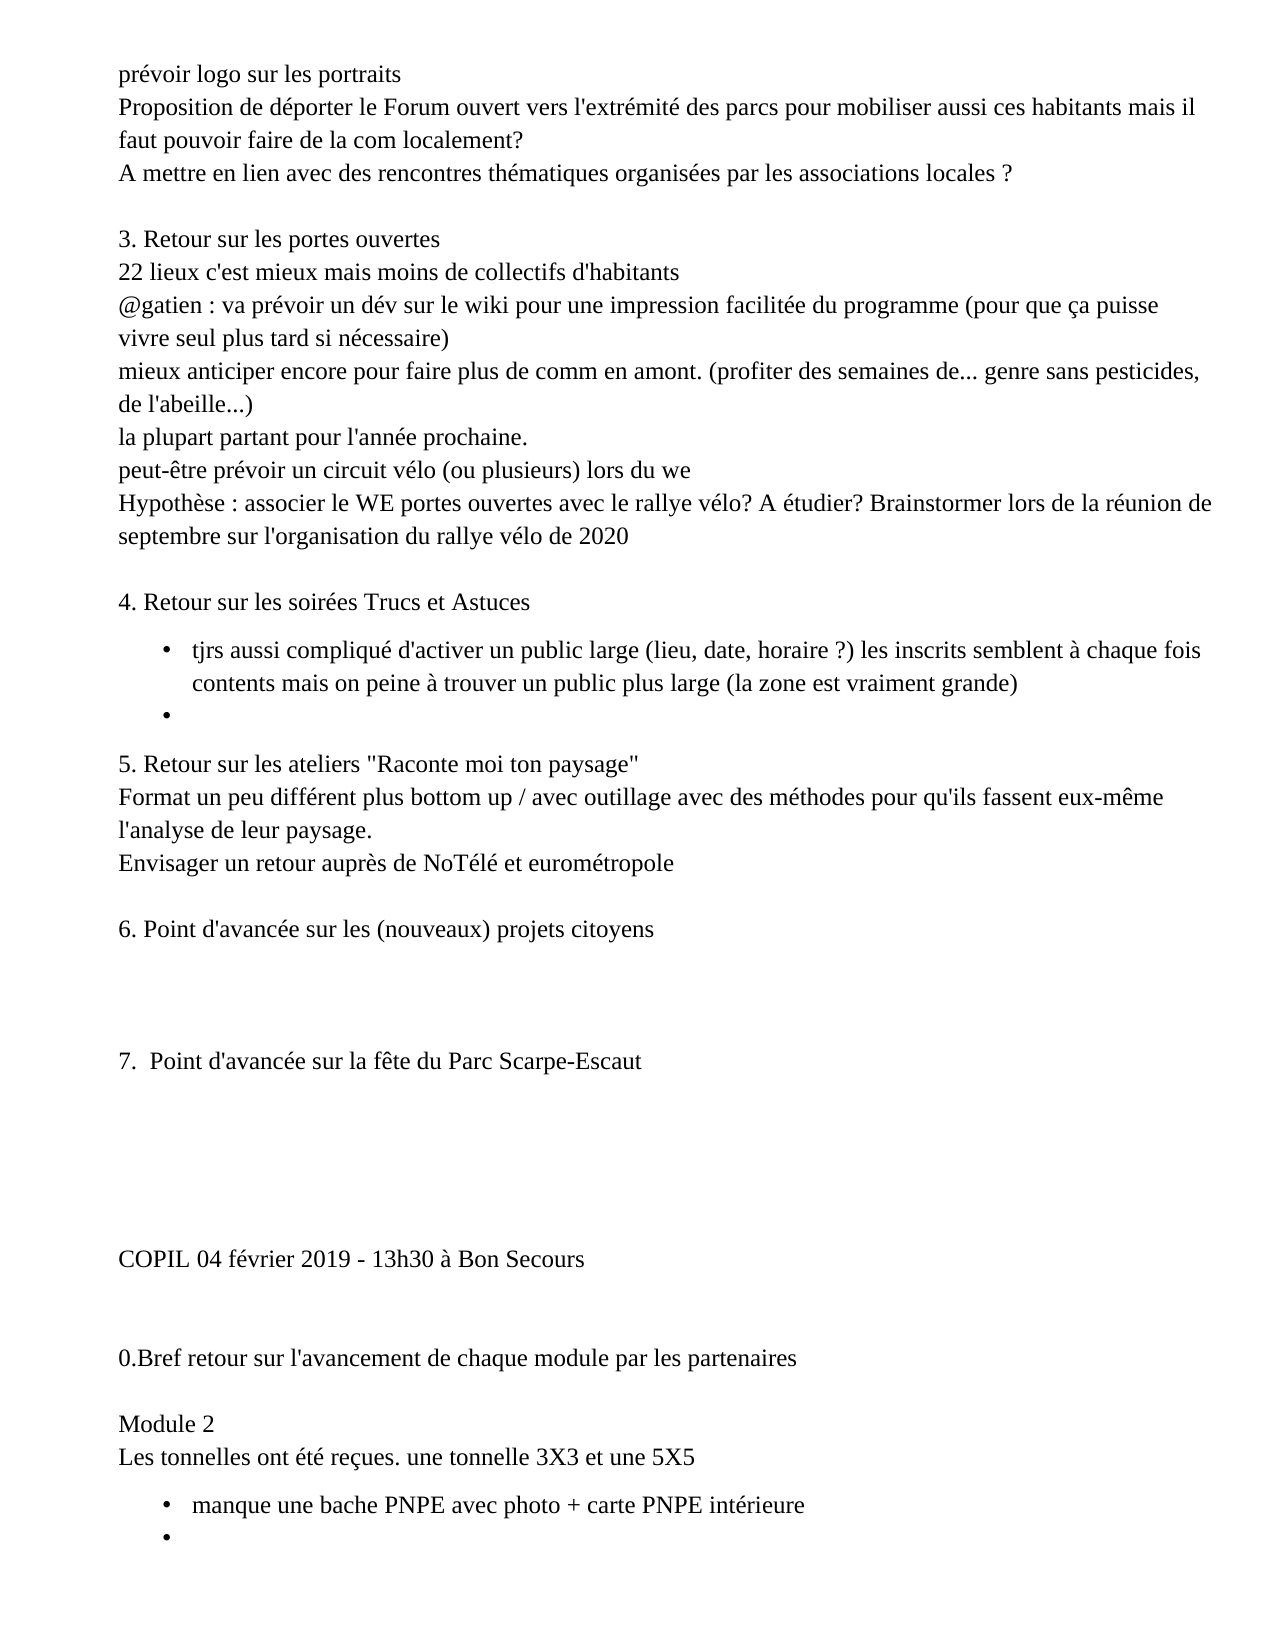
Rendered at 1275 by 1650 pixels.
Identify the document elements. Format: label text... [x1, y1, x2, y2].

list tjrs aussi compliqué d'activer un public large (lieu, date, horaire ?) les inscrits semblent à chaque fois contents mais on peine à trouver un public plus large (la zone est vraiment grande) [162, 635, 1216, 697]
list manque une bache PNPE avec photo + carte PNPE intérieure [162, 1490, 1216, 1518]
text prévoir logo sur les portraits Proposition de déporter le Forum ouvert vers l'extrémité des parcs pour mobiliser aussi ces habitants mais il faut pouvoir faire de la com localement? A mettre en lien avec des rencontres thématiques organisées par les associations locales ? 3. Retour sur les portes ouvertes 22 lieux c'est mieux mais moins de collectifs d'habitants @gatien : va prévoir un dév sur le wiki pour une impression facilitée du programme (pour que ça puisse vivre seul plus tard si nécessaire) mieux anticiper encore pour faire plus de comm en amont. (profiter des semaines de... genre sans pesticides, de l'abeille...) la plupart partant pour l'année prochaine. peut-être prévoir un circuit vélo (ou plusieurs) lors du we Hypothèse : associer le WE portes ouvertes avec le rallye vélo? A étudier? Brainstormer lors de la réunion de septembre sur l'organisation du rallye vélo de 2020 4. Retour sur les soirées Trucs et Astuces [118, 59, 1216, 616]
text 5. Retour sur les ateliers "Raconte moi ton paysage" Format un peu différent plus bottom up / avec outillage avec des méthodes pour qu'ils fassent eux-même l'analyse de leur paysage. Envisager un retour auprès de NoTélé et eurométropole 6. Point d'avancée sur les (nouveaux) projets citoyens 7. Point d'avancée sur la fête du Parc Scarpe-Escaut COPIL 04 février 2019 - 13h30 à Bon Secours 0.Bref retour sur l'avancement de chaque module par les partenaires Module 2 Les tonnelles ont été reçues. une tonnelle 3X3 et une 5X5 [118, 749, 1216, 1471]
